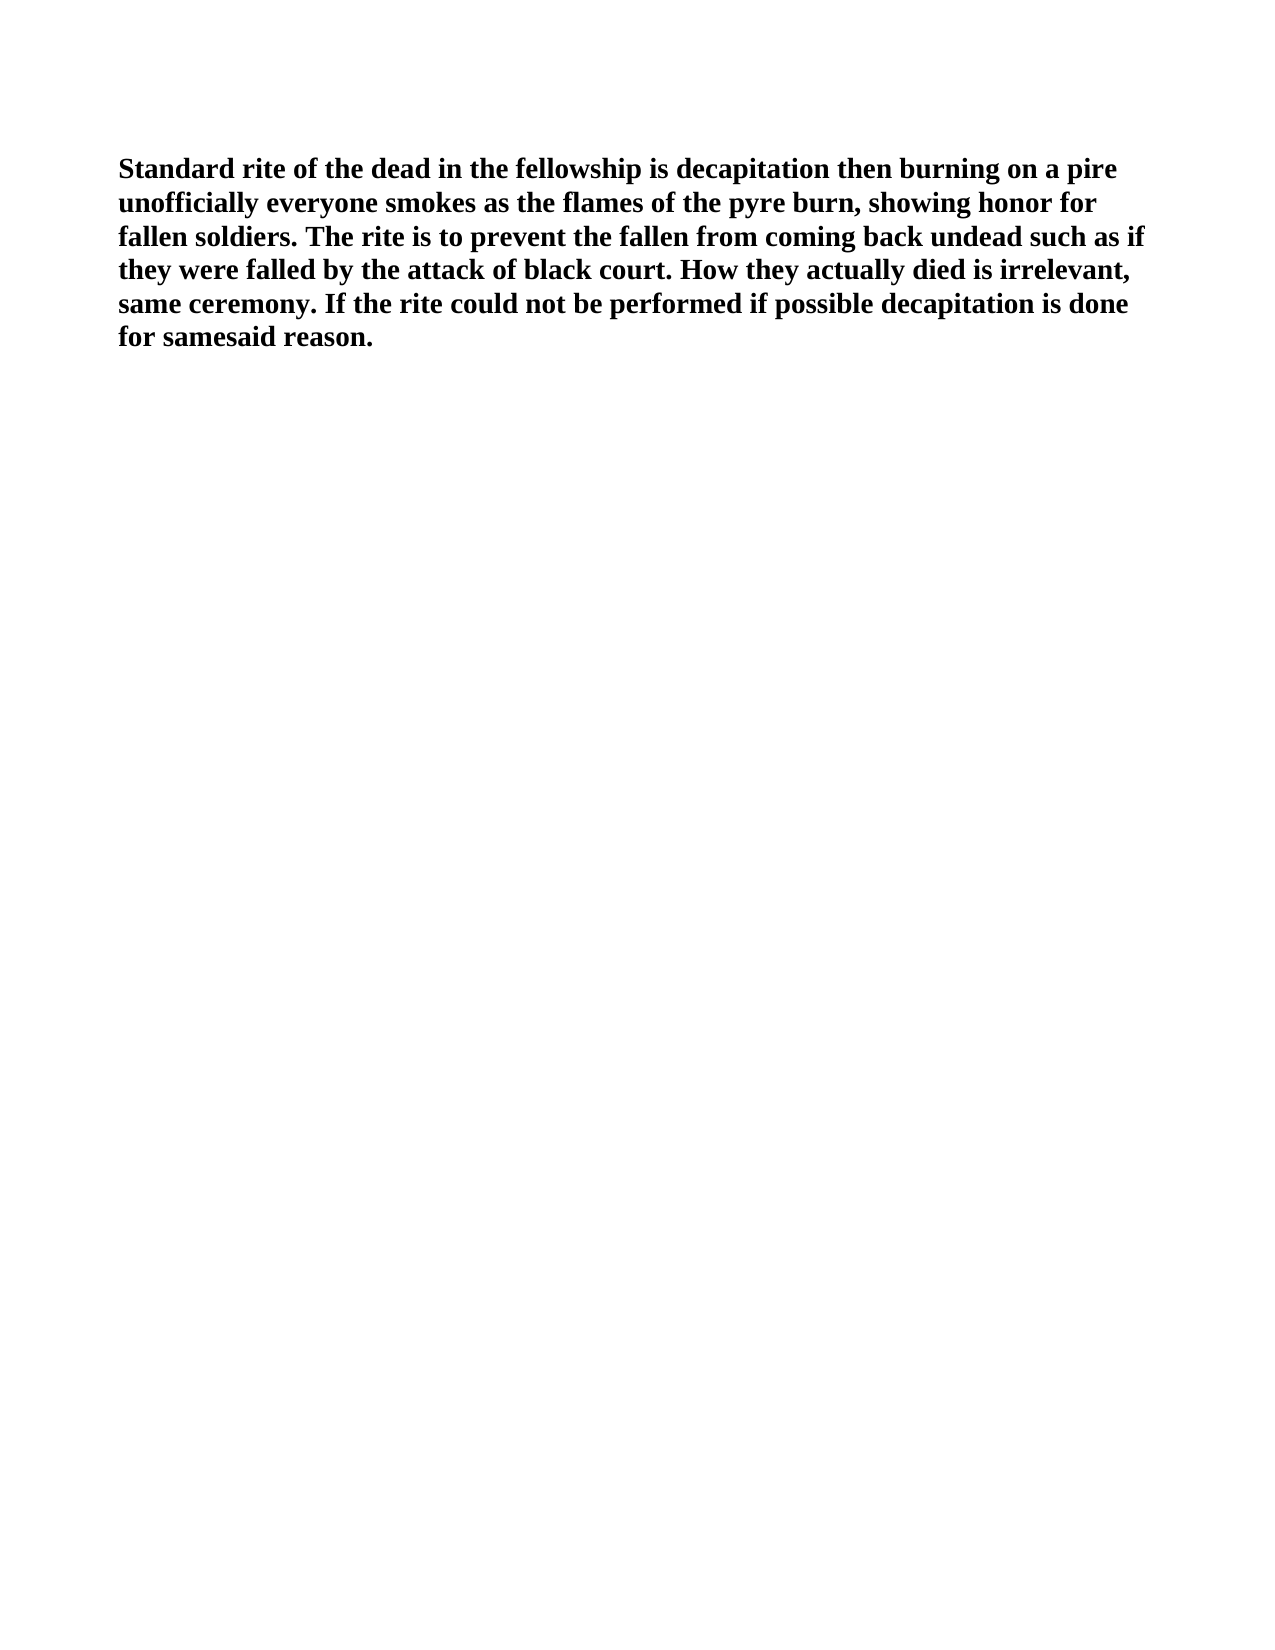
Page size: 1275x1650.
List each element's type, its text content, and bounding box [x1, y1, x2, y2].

text fallen soldiers. The rite is to prevent the fallen from coming back undead such as if they were falled by the attack of black court. How they actually died is irrelevant, same ceremony. If the rite could not be performed if possible decapitation is done for samesaid reason. [118, 219, 1157, 353]
text unofficially everyone smokes as the flames of the pyre burn, showing honor for [118, 185, 1157, 219]
text Standard rite of the dead in the fellowship is decapitation then burning on a pire [118, 152, 1157, 185]
